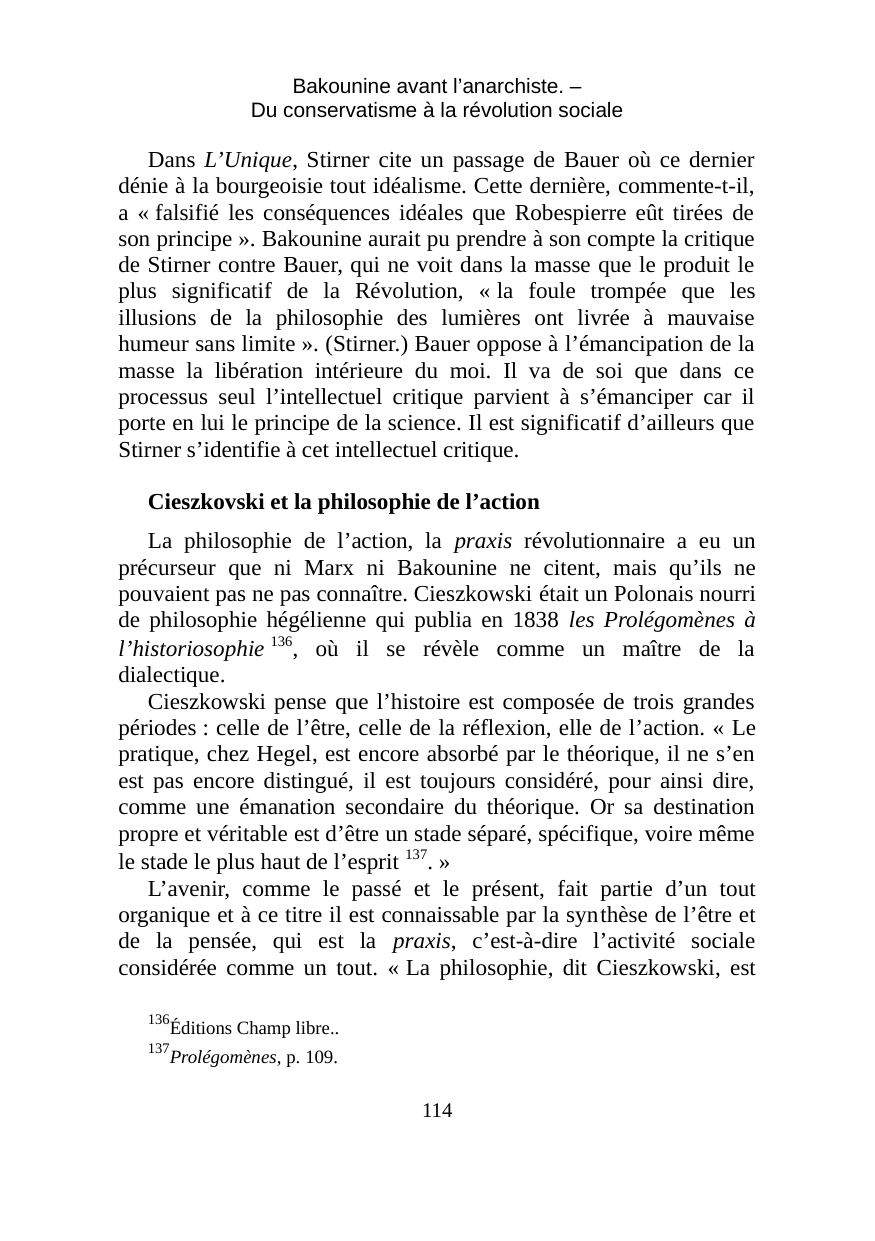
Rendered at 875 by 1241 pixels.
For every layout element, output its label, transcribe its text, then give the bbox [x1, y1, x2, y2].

text Prolégomènes, p. 109. [118, 1040, 756, 1068]
subtitle Cieszkovski et la philosophie de l’action [118, 488, 756, 515]
text Éditions Champ libre.. [118, 1011, 756, 1040]
text Dans L’Unique, Stirner cite un passage de Bauer où ce dernier dénie à la bourgeoisie tout idéalisme. Cette dernière, commente-t-il, a « falsifié les conséquences idéales que Robespierre eût tirées de son principe ». Bakounine aurait pu prendre à son compte la critique de Stirner contre Bauer, qui ne voit dans la masse que le produit le plus significatif de la Révolution, « la foule trompée que les illusions de la philosophie des lumières ont livrée à mauvaise humeur sans limite ». (Stirner.) Bauer oppose à l’émancipation de la masse la libération intérieure du moi. Il va de soi que dans ce processus seul l’intellectuel critique parvient à s’émanciper car il porte en lui le principe de la science. Il est significatif d’ailleurs que Stirner s’identifie à cet intellectuel critique. [118, 146, 756, 462]
text Cieszkowski pense que l’histoire est composée de trois grandes périodes : celle de l’être, celle de la réflexion, elle de l’action. « Le pratique, chez Hegel, est encore absorbé par le théorique, il ne s’en est pas encore distingué, il est toujours considéré, pour ainsi dire, comme une émanation secondaire du théorique. Or sa destination propre et véritable est d’être un stade séparé, spécifique, voire même le stade le plus haut de l’esprit . » [118, 688, 756, 875]
text La philosophie de l’action, la praxis révolutionnaire a eu un précur­seur que ni Marx ni Bakounine ne ci­tent, mais qu’ils ne pouvaient pas ne pas connaître. Cieszkowski était un Polonais nourri de philosophie hégélienne qui publia en 1838 les Prolégomènes à l’historiosophie , où il se révèle comme un maître de la dialectique. [118, 527, 756, 688]
text L’avenir, comme le passé et le pré­sent, fait partie d’un tout organique et à ce titre il est connaissable par la syn­thèse de l’être et de la pensée, qui est la praxis, c’est-à-dire l’activité sociale considérée comme un tout. « La philo­sophie, dit Cieszkowski, est [118, 875, 756, 980]
